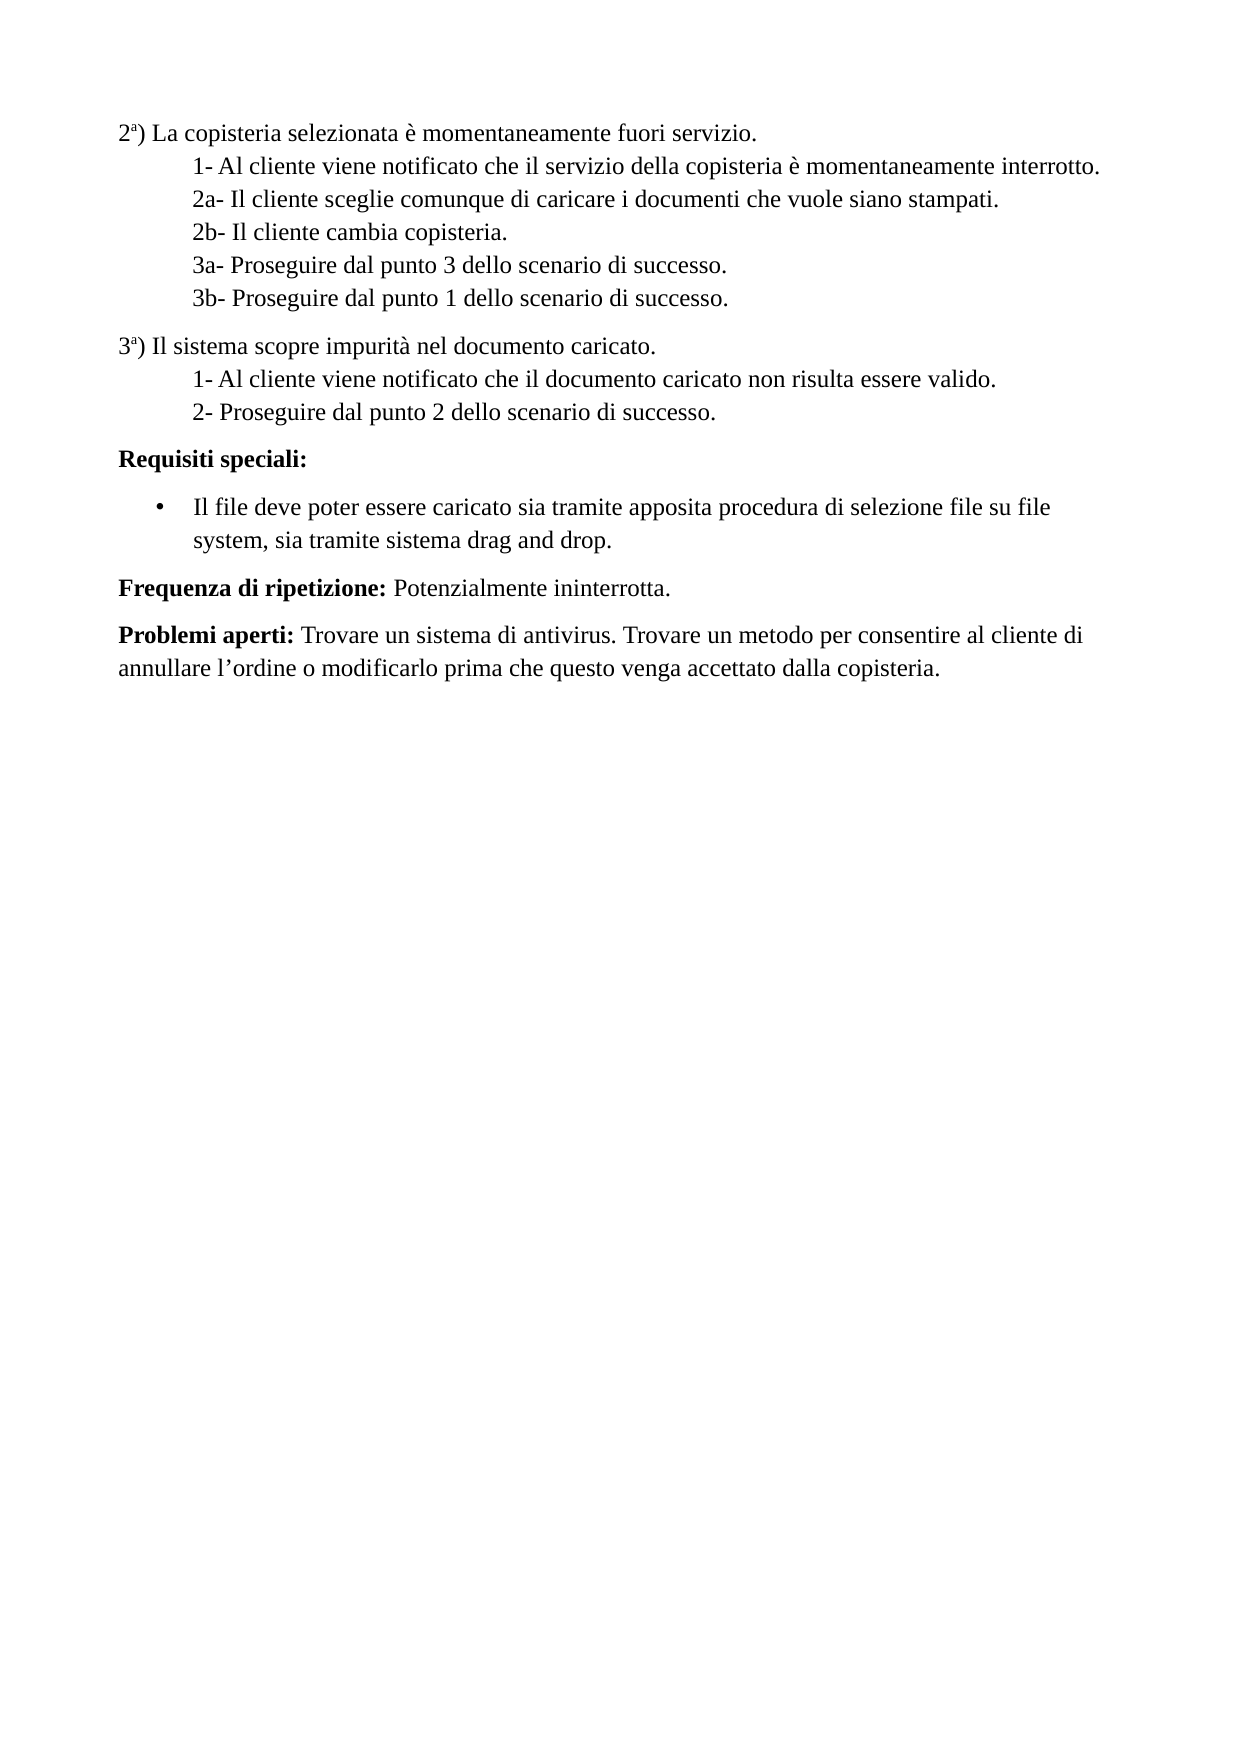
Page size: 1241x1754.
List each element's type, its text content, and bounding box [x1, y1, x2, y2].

text 3a) Il sistema scopre impurità nel documento caricato. 1- Al cliente viene notificato che il documento caricato non risulta essere valido. 2- Proseguire dal punto 2 dello scenario di successo. [118, 331, 1122, 426]
text Frequenza di ripetizione: Potenzialmente ininterrotta. [118, 573, 1122, 601]
list Il file deve poter essere caricato sia tramite apposita procedura di selezione file su file system, sia tramite sistema drag and drop. [156, 492, 1122, 554]
text 2a) La copisteria selezionata è momentaneamente fuori servizio. 1- Al cliente viene notificato che il servizio della copisteria è momentaneamente interrotto. 2a- Il cliente sceglie comunque di caricare i documenti che vuole siano stampati. 2b- Il cliente cambia copisteria. 3a- Proseguire dal punto 3 dello scenario di successo. 3b- Proseguire dal punto 1 dello scenario di successo. [118, 118, 1122, 312]
text Problemi aperti: Trovare un sistema di antivirus. Trovare un metodo per consentire al cliente di annullare l’ordine o modificarlo prima che questo venga accettato dalla copisteria. [118, 620, 1122, 682]
text Requisiti speciali: [118, 444, 1122, 473]
